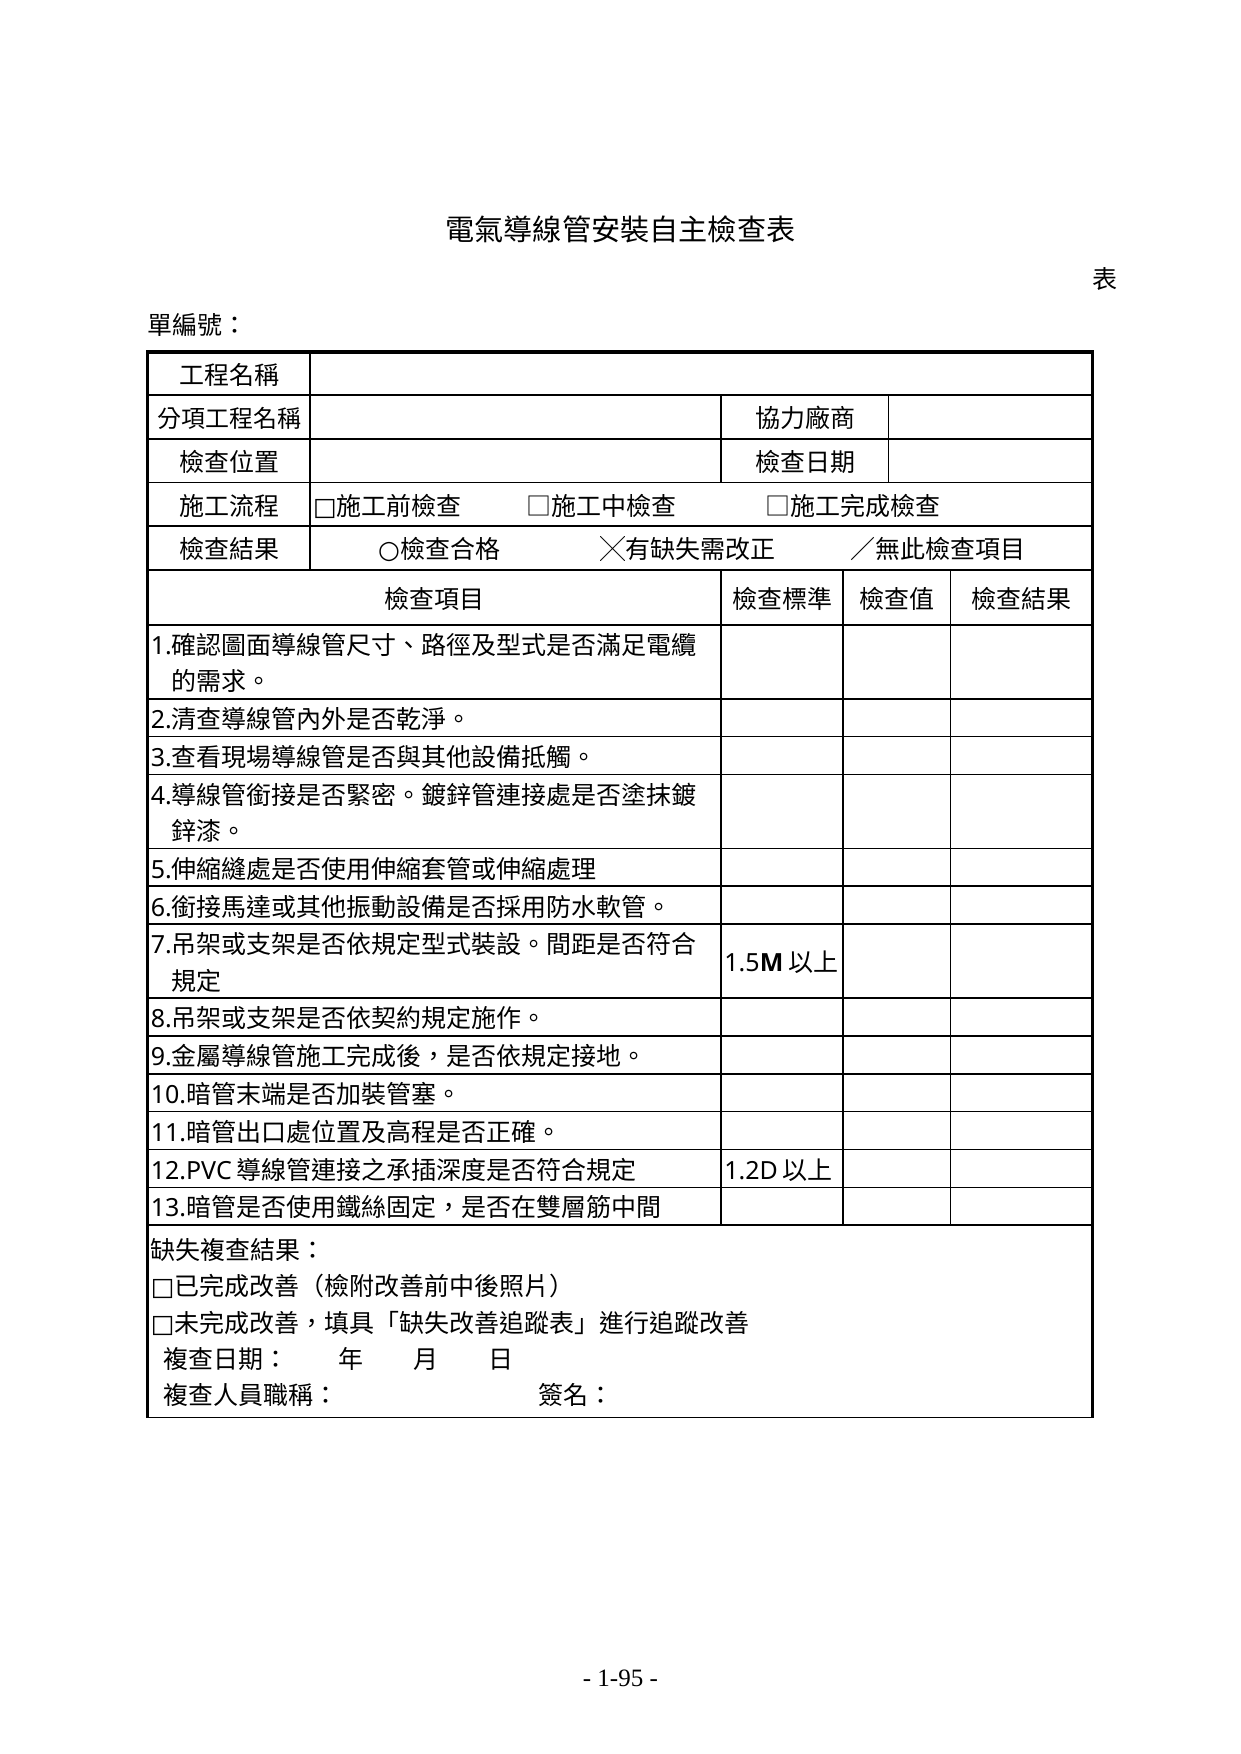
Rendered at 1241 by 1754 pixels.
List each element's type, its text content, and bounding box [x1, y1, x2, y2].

table_cell [722, 775, 842, 848]
text 表單編號： [148, 260, 1092, 341]
table_cell [951, 887, 1091, 923]
table_cell [311, 396, 720, 438]
table_cell 檢查結果 [951, 571, 1091, 624]
table_cell 檢查值 [844, 571, 950, 624]
table_cell 缺失複查結果： □已完成改善（檢附改善前中後照片） □未完成改善，填具「缺失改善追蹤表」進行追蹤改善 複查日期： 年 月 日 複查人員職稱： 簽名： [149, 1226, 1091, 1417]
table_cell [844, 1150, 950, 1186]
table_cell [951, 1188, 1091, 1224]
table_cell 檢查日期 [722, 440, 888, 482]
table_cell 9.金屬導線管施工完成後，是否依規定接地。 [149, 1037, 720, 1073]
table_cell [951, 775, 1091, 848]
table_cell 12.PVC導線管連接之承插深度是否符合規定 [149, 1150, 720, 1186]
table_cell 分項工程名稱 [149, 396, 309, 438]
table_cell 11.暗管出口處位置及高程是否正確。 [149, 1112, 720, 1148]
table_cell [844, 925, 950, 997]
table_cell 施工流程 [149, 483, 309, 525]
table_cell [951, 1112, 1091, 1148]
table_cell [844, 737, 950, 773]
table_cell [951, 1037, 1091, 1073]
table_cell 檢查位置 [149, 440, 309, 482]
table_cell 1.5M以上 [722, 925, 842, 997]
table_cell 1.2D以上 [722, 1150, 842, 1186]
table_cell 3.查看現場導線管是否與其他設備抵觸。 [149, 737, 720, 773]
table_cell 4.導線管銜接是否緊密。鍍鋅管連接處是否塗抹鍍鋅漆。 [149, 775, 720, 848]
table_cell 2.清查導線管內外是否乾淨。 [149, 700, 720, 736]
table_cell [844, 1112, 950, 1148]
table_cell [844, 999, 950, 1035]
table_cell [951, 849, 1091, 885]
text 電氣導線管安裝自主檢查表 [148, 207, 1092, 249]
table_cell 5.伸縮縫處是否使用伸縮套管或伸縮處理 [149, 849, 720, 885]
table_cell □施工前檢查 □施工中檢查 □施工完成檢查 [311, 483, 1091, 525]
table_cell [722, 849, 842, 885]
table_cell 1.確認圖面導線管尺寸、路徑及型式是否滿足電纜的需求。 [149, 626, 720, 698]
table_cell [722, 1075, 842, 1111]
table_header 工程名稱 [149, 354, 309, 394]
table_header [311, 354, 1091, 394]
table_cell [844, 1188, 950, 1224]
table_cell 檢查標準 [722, 571, 842, 624]
table_cell 檢查結果 [149, 527, 309, 569]
table_cell [889, 440, 1091, 482]
table_cell 檢查項目 [149, 571, 720, 624]
table_cell 協力廠商 [722, 396, 888, 438]
table_cell [722, 626, 842, 698]
table_cell [889, 396, 1091, 438]
table_cell 10.暗管末端是否加裝管塞。 [149, 1075, 720, 1111]
table_cell [951, 999, 1091, 1035]
table_cell 13.暗管是否使用鐵絲固定，是否在雙層筋中間 [149, 1188, 720, 1224]
table_cell [844, 849, 950, 885]
table_cell [722, 999, 842, 1035]
table_cell 6.銜接馬達或其他振動設備是否採用防水軟管。 [149, 887, 720, 923]
table_cell [722, 887, 842, 923]
table_cell [951, 925, 1091, 997]
table_cell [844, 700, 950, 736]
table_cell [722, 1037, 842, 1073]
table_cell 7.吊架或支架是否依規定型式裝設。間距是否符合規定 [149, 925, 720, 997]
table_cell [311, 440, 720, 482]
table_cell [722, 1188, 842, 1224]
table_cell [844, 775, 950, 848]
table_cell ○檢查合格 ╳有缺失需改正 ／無此檢查項目 [311, 527, 1091, 569]
table_cell [844, 887, 950, 923]
table_cell [722, 1112, 842, 1148]
table_cell [844, 626, 950, 698]
table_cell [951, 737, 1091, 773]
table_cell [951, 1150, 1091, 1186]
table_cell [722, 700, 842, 736]
table_cell [951, 626, 1091, 698]
table_cell [844, 1075, 950, 1111]
table_cell [951, 1075, 1091, 1111]
table_cell [844, 1037, 950, 1073]
table_cell [951, 700, 1091, 736]
table_cell 8.吊架或支架是否依契約規定施作。 [149, 999, 720, 1035]
table_cell [722, 737, 842, 773]
